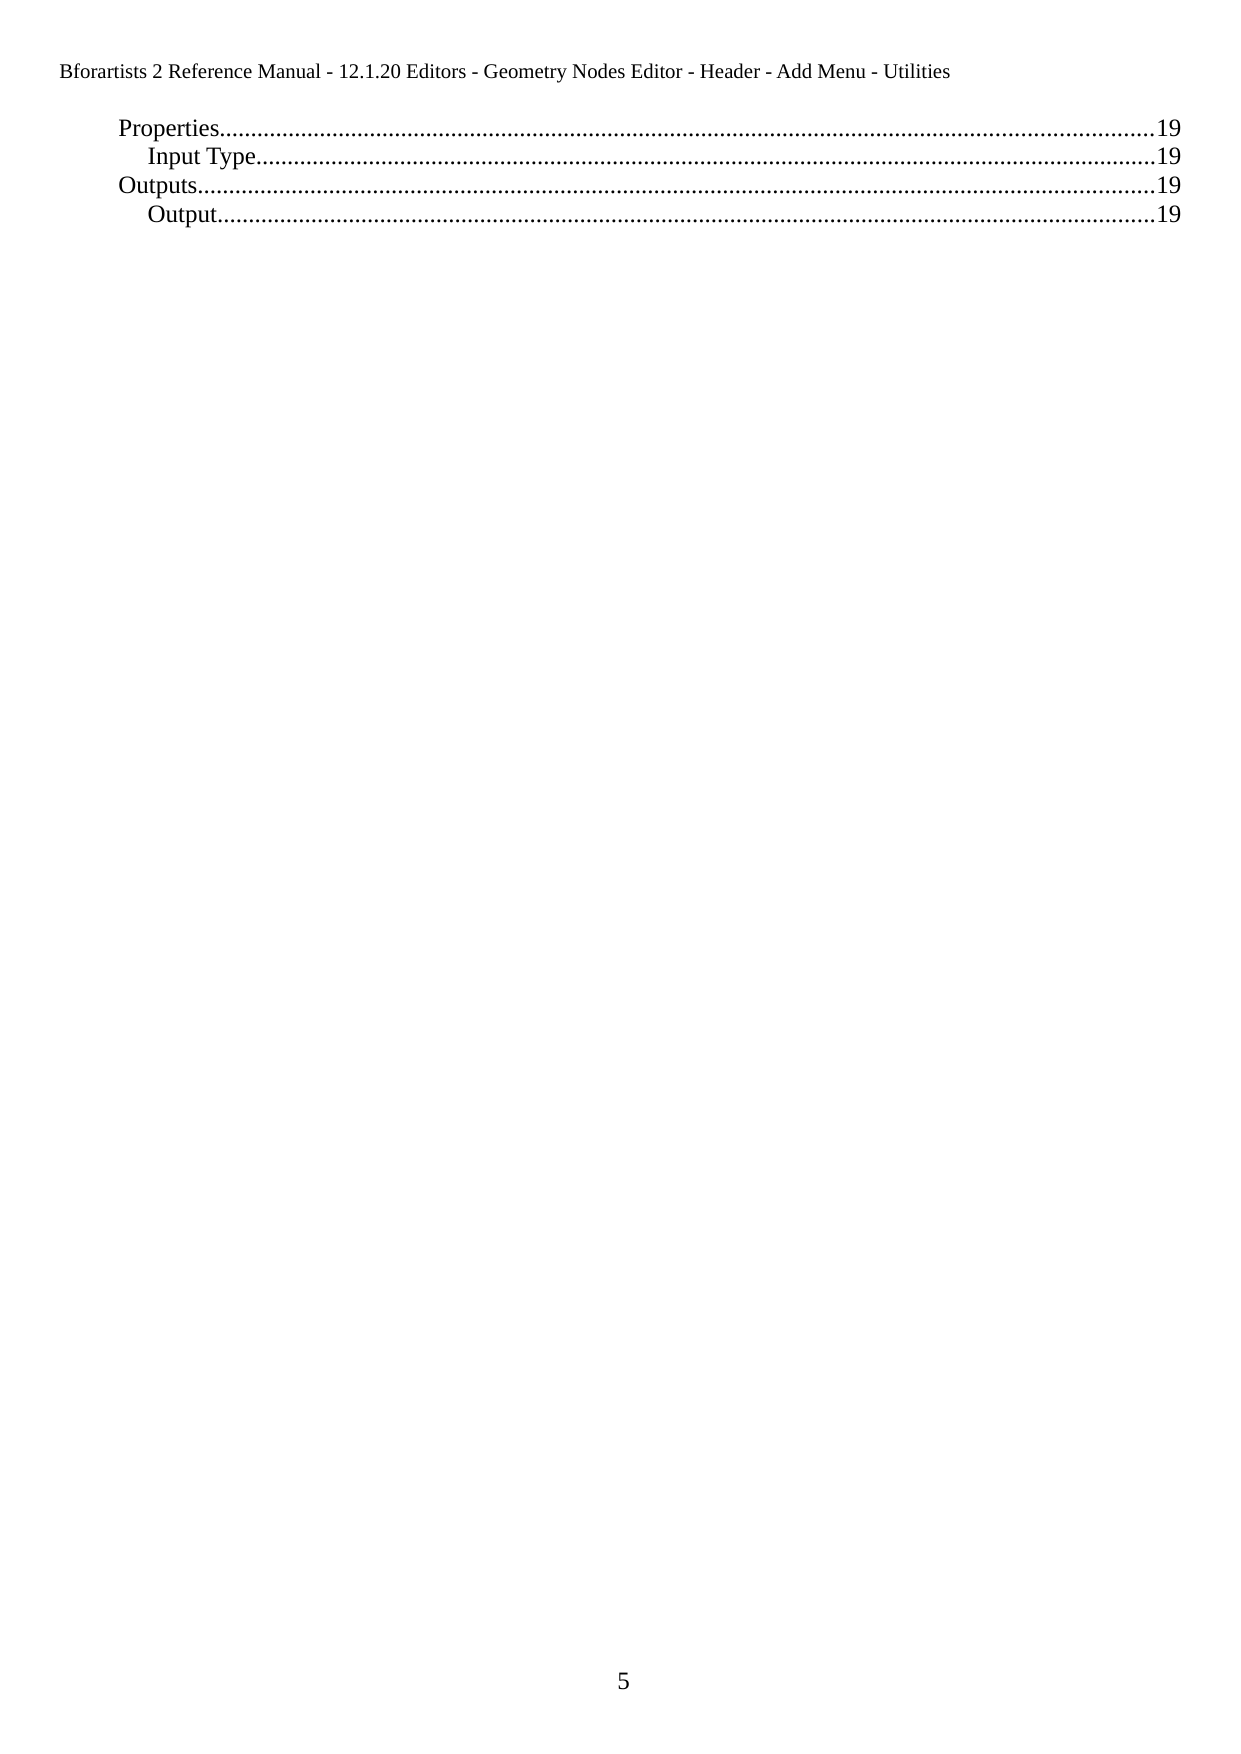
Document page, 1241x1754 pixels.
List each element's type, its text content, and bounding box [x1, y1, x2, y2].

text Properties 19 [118, 113, 1181, 141]
text Input Type 19 [147, 141, 1181, 170]
text Output 19 [147, 199, 1181, 228]
text Outputs 19 [118, 170, 1181, 199]
